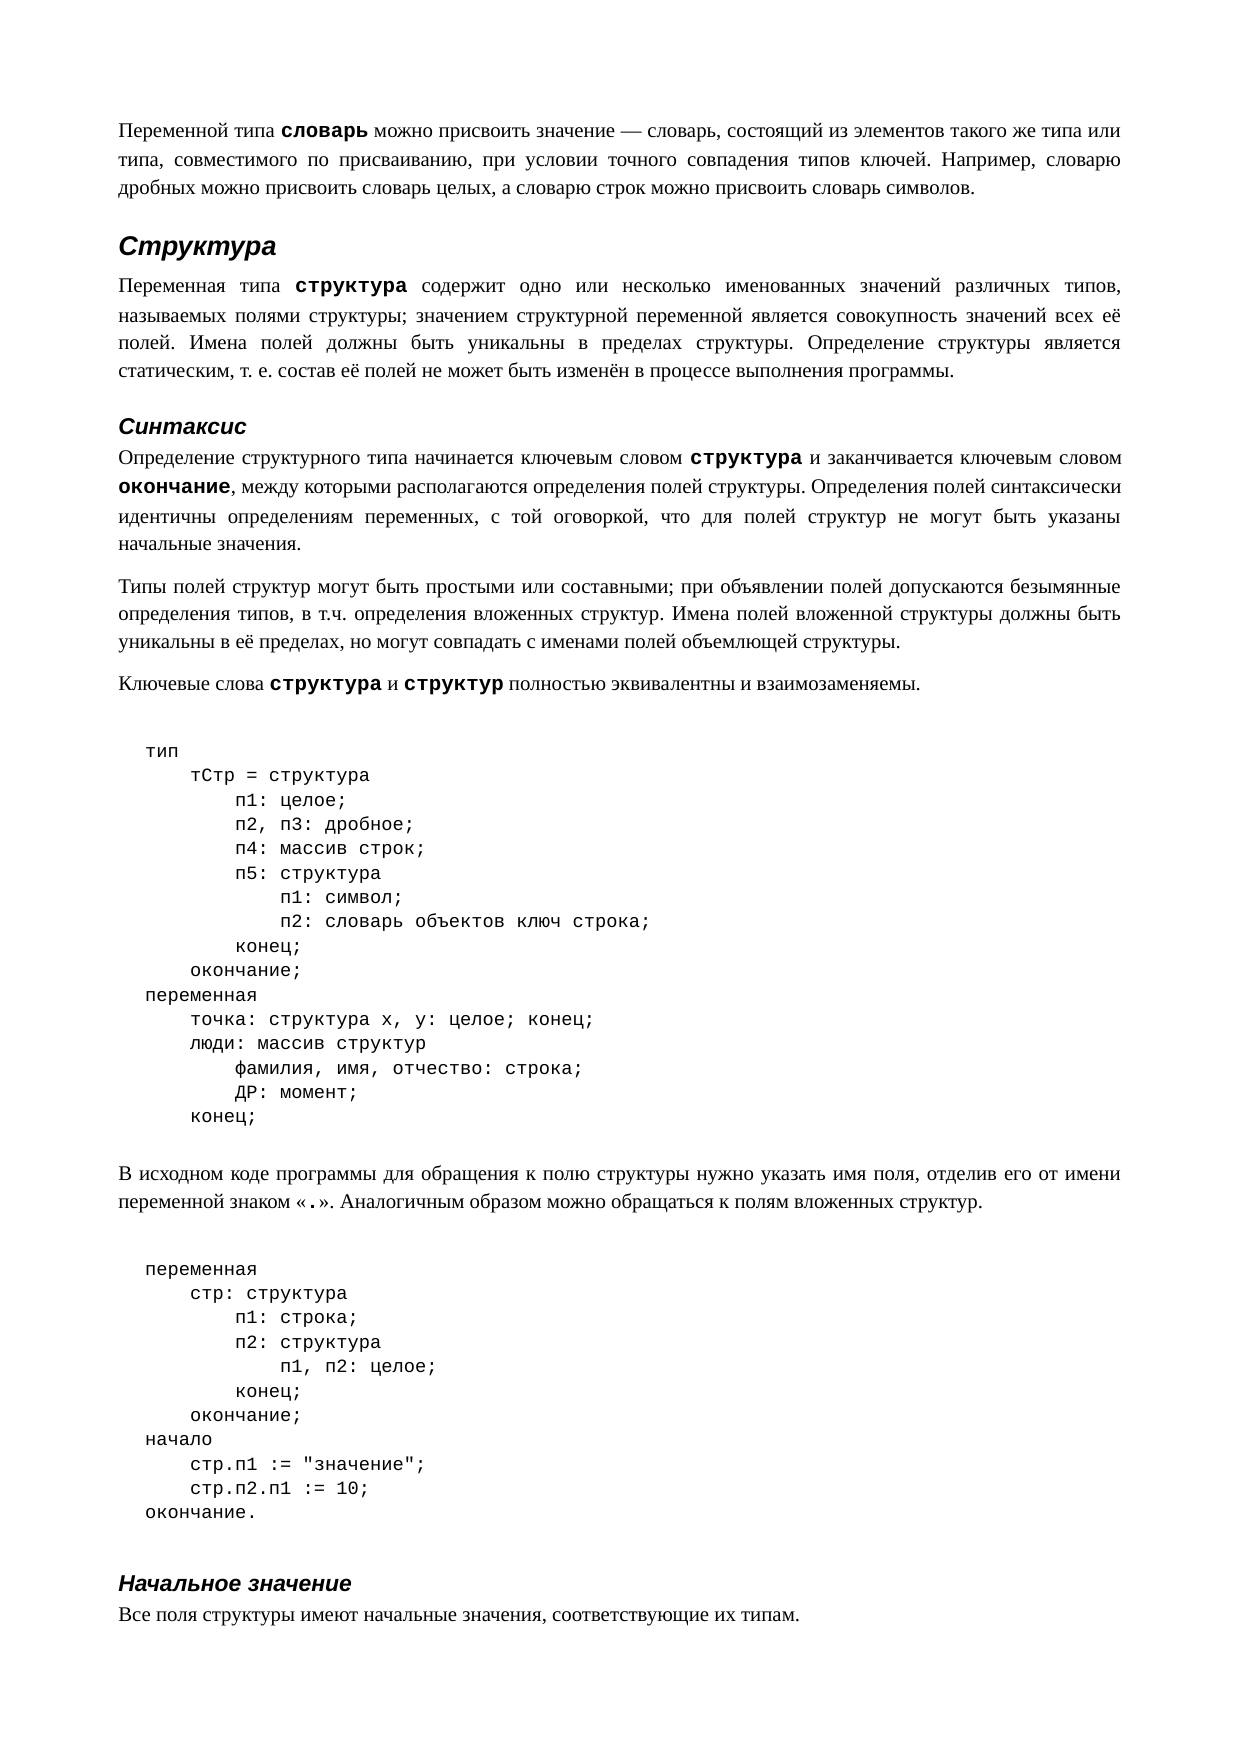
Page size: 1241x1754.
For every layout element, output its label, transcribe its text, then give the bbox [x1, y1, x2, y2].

subtitle Начальное значение [118, 1569, 1122, 1596]
text Переменной типа словарь можно присвоить значение — словарь, состоящий из элементов такого же типа или типа, совместимого по присваиванию, при условии точного совпадения типов ключей. Например, словарю дробных можно присвоить словарь целых, а словарю строк можно присвоить словарь символов. [118, 118, 1122, 199]
text Все поля структуры имеют начальные значения, соответствующие их типам. [118, 1602, 1122, 1626]
text Типы полей структур могут быть простыми или составными; при объявлении полей допускаются безымянные определения типов, в т.ч. определения вложенных структур. Имена полей вложенной структуры должны быть уникальны в её пределах, но могут совпадать с именами полей объемлющей структуры. [118, 573, 1122, 653]
text переменная стр: структура п1: строка; п2: структура п1, п2: целое; конец; окончание; начало стр.п1 := "значение"; стр.п2.п1 := 10; окончание. [136, 1251, 1104, 1533]
subtitle Синтаксис [118, 413, 1122, 439]
subtitle Структура [118, 230, 1122, 261]
text Определение структурного типа начинается ключевым словом структура и заканчивается ключевым словом окончание, между которыми располагаются определения полей структуры. Определения полей синтаксически идентичны определениям переменных, с той оговоркой, что для полей структур не могут быть указаны начальные значения. [118, 445, 1122, 555]
text В исходном коде программы для обращения к полю структуры нужно указать имя поля, отделив его от имени переменной знаком «.». Аналогичным образом можно обращаться к полям вложенных структур. [118, 1161, 1122, 1214]
text Переменная типа структура содержит одно или несколько именованных значений различных типов, называемых полями структуры; значением структурной переменной является совокупность значений всех её полей. Имена полей должны быть уникальны в пределах структуры. Определение структуры является статическим, т. е. состав её полей не может быть изменён в процессе выполнения программы. [118, 273, 1122, 382]
text тип тСтр = структура п1: целое; п2, п3: дробное; п4: массив строк; п5: структура п1: символ; п2: словарь объектов ключ строка; конец; окончание; переменная точка: структура х, у: целое; конец; люди: массив структур фамилия, имя, отчество: строка; ДР: момент; конец; [136, 733, 1104, 1137]
text Ключевые слова структура и структур полностью эквивалентны и взаимозаменяемы. [118, 671, 1122, 697]
